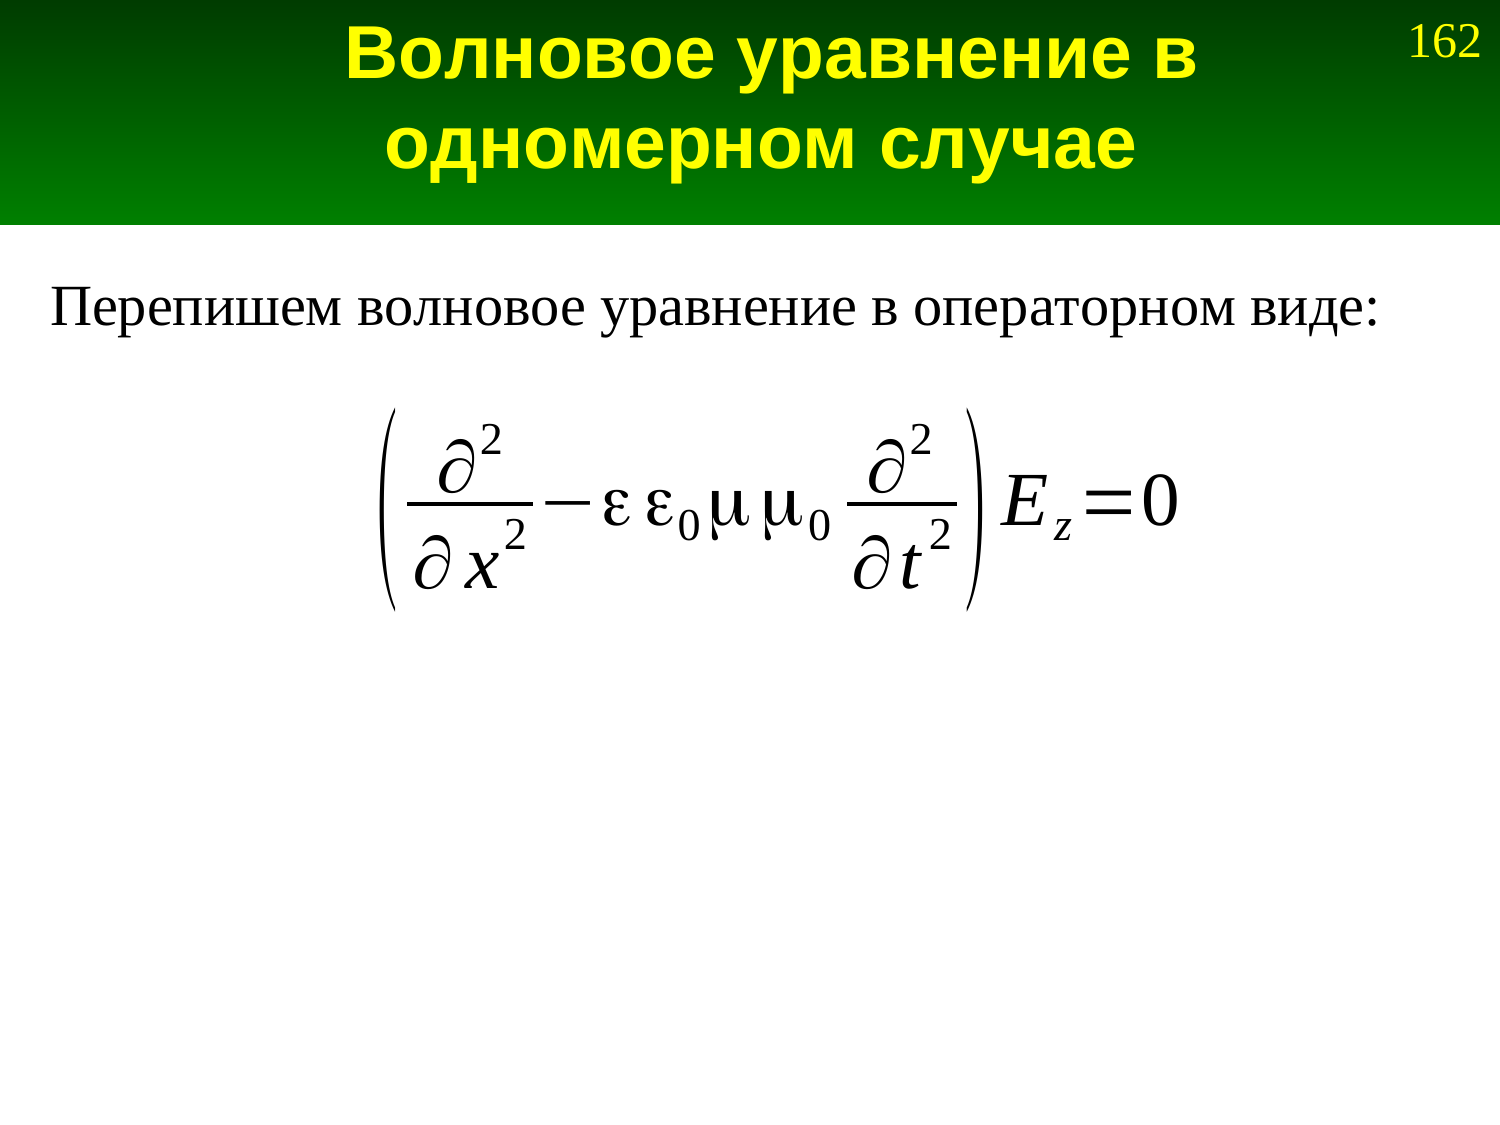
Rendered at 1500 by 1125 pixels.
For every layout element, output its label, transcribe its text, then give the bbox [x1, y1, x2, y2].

text_box Перепишем волновое уравнение в операторном виде: [35, 259, 1441, 415]
chart [354, 415, 1200, 615]
title Волновое уравнение в одномерном случае [123, 0, 1399, 192]
